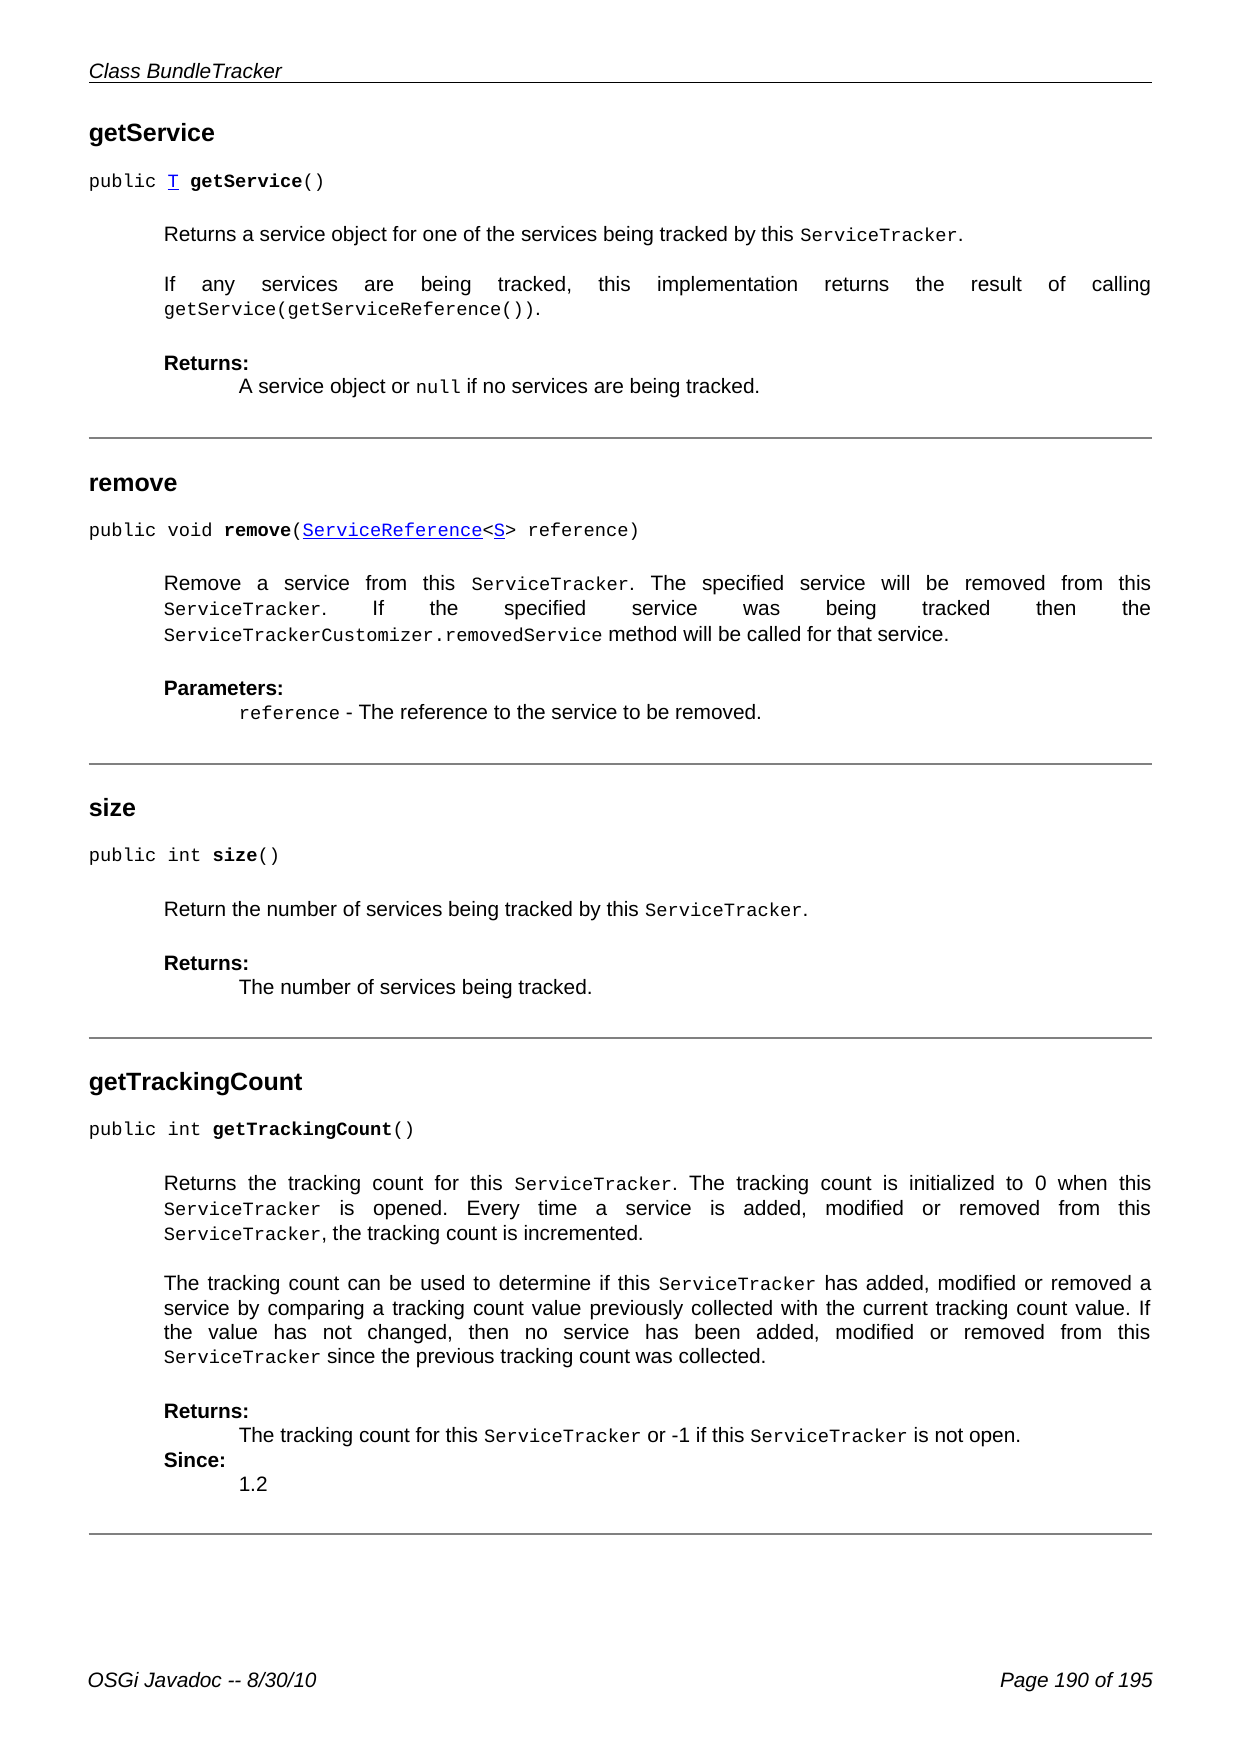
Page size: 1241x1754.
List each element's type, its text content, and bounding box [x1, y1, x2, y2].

text If any services are being tracked, this implementation returns the result of calling getService(getServiceReference()). [163, 272, 1152, 321]
text Returns the tracking count for this ServiceTracker. The tracking count is initialized to 0 when this ServiceTracker is opened. Every time a service is added, modified or removed from this ServiceTracker, the tracking count is incremented. [163, 1170, 1152, 1246]
text Returns: [163, 350, 1152, 374]
subtitle getService [88, 118, 1152, 147]
text A service object or null if no services are being tracked. [238, 374, 1152, 399]
text Parameters: [163, 676, 1152, 700]
text Return the number of services being tracked by this ServiceTracker. [163, 897, 1152, 922]
subtitle getTrackingCount [88, 1067, 1152, 1096]
text Since: [163, 1448, 1152, 1472]
subtitle remove [88, 468, 1152, 496]
text The tracking count can be used to determine if this ServiceTracker has added, modified or removed a service by comparing a tracking count value previously collected with the current tracking count value. If the value has not changed, then no service has been added, modified or removed from this ServiceTracker since the previous tracking count was collected. [163, 1271, 1152, 1369]
text public int size() [88, 846, 1152, 867]
text public void remove(ServiceReference<S> reference) [88, 521, 1152, 542]
text 1.2 [238, 1472, 1152, 1496]
text The number of services being tracked. [238, 975, 1152, 999]
text public T getService() [88, 171, 1152, 193]
text Remove a service from this ServiceTracker. The specified service will be removed from this ServiceTracker. If the specified service was being tracked then the ServiceTrackerCustomizer.removedService method will be called for that service. [163, 571, 1152, 647]
text public int getTrackingCount() [88, 1120, 1152, 1141]
text Returns: [163, 951, 1152, 975]
subtitle size [88, 793, 1152, 822]
text reference - The reference to the service to be removed. [238, 700, 1152, 725]
text Returns a service object for one of the services being tracked by this ServiceTracker. [163, 222, 1152, 247]
text The tracking count for this ServiceTracker or -1 if this ServiceTracker is not open. [238, 1422, 1152, 1448]
text Returns: [163, 1398, 1152, 1422]
